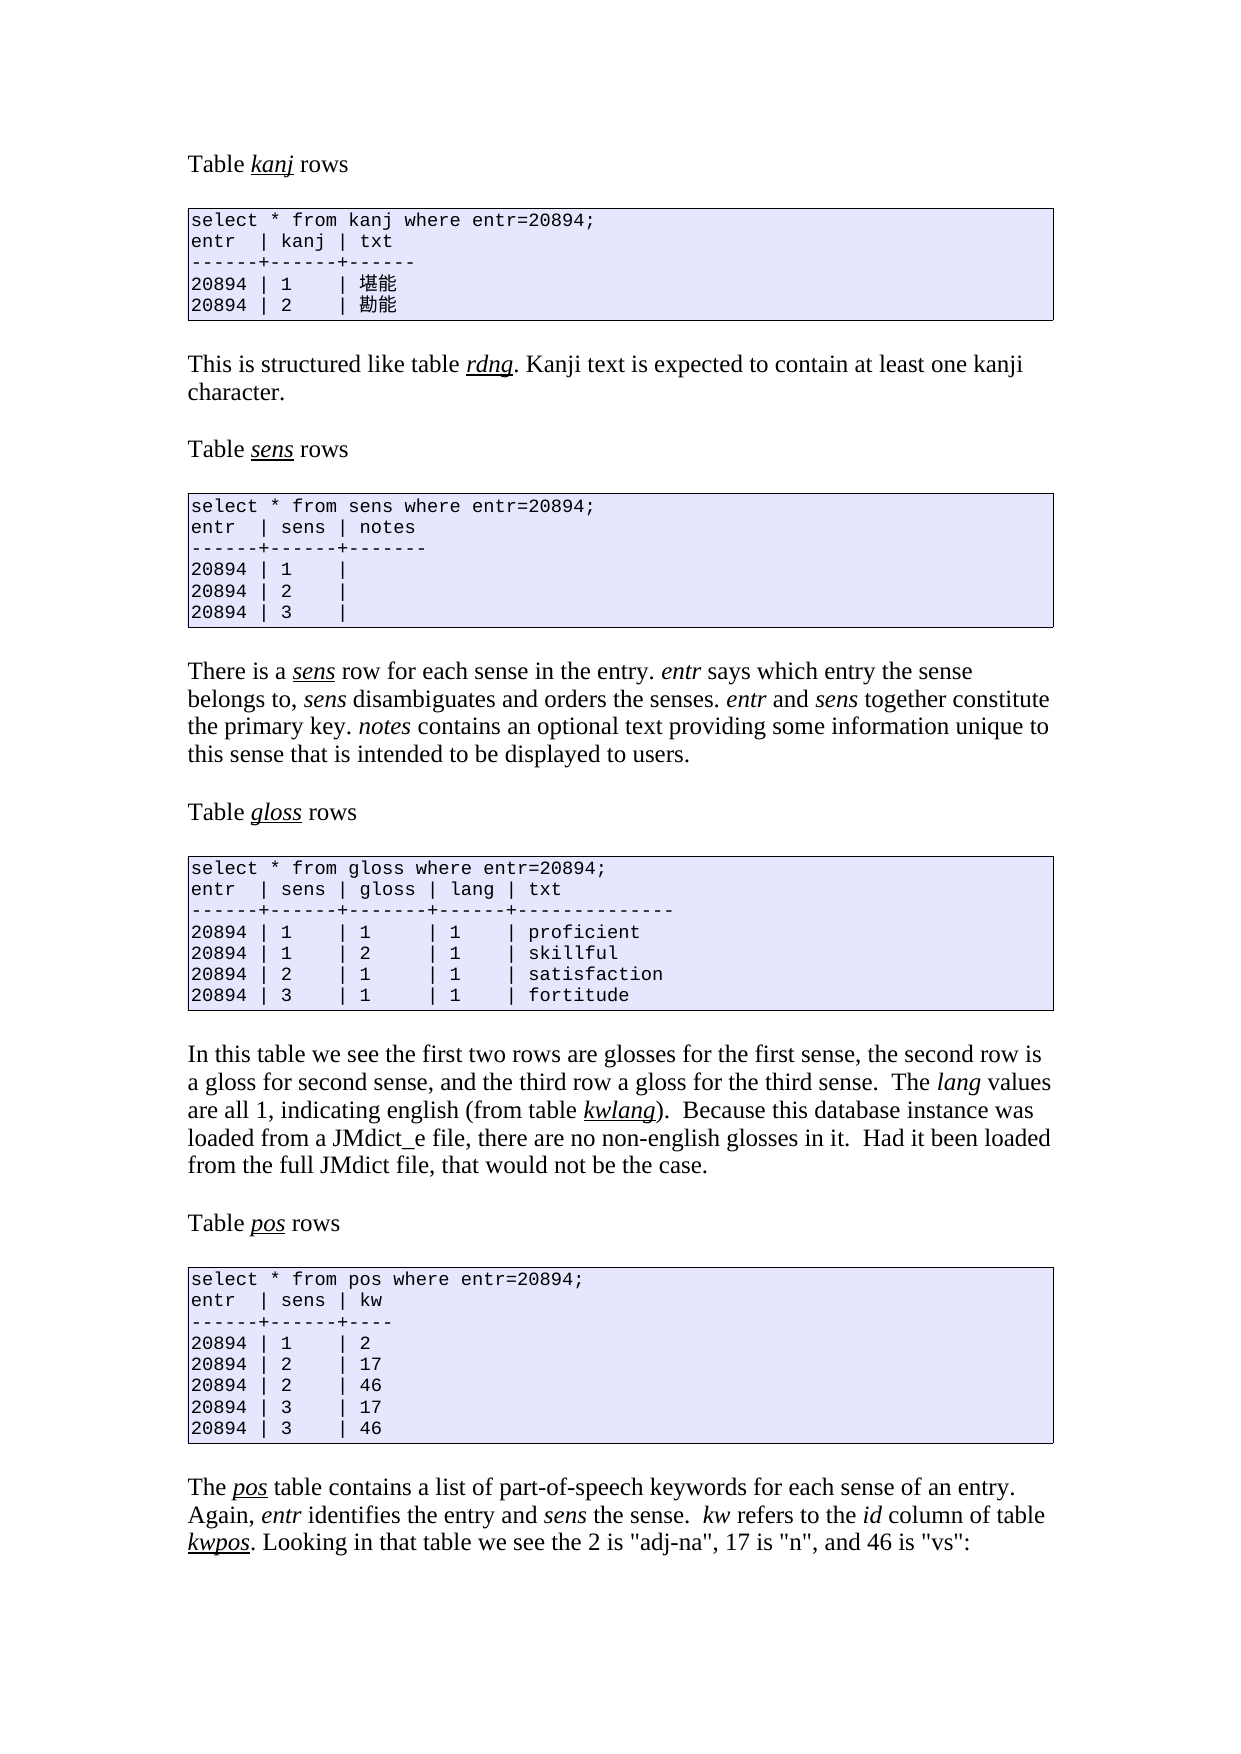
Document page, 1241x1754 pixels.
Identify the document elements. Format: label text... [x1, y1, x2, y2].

text select * from kanj where entr=20894; entr | kanj | txt ------+------+------ 20894 | 1 | 堪能 20894 | 2 | 勘能 [189, 209, 1053, 320]
text select * from gloss where entr=20894; entr | sens | gloss | lang | txt ------+------+-------+------+-------------- 20894 | 1 | 1 | 1 | proficient 20894 | 1 | 2 | 1 | skillful 20894 | 2 | 1 | 1 | satisfaction 20894 | 3 | 1 | 1 | fortitude [189, 857, 1053, 1010]
text This is structured like table rdng. Kanji text is expected to contain at least one kanji character. [187, 350, 1053, 406]
text select * from pos where entr=20894; entr | sens | kw ------+------+---- 20894 | 1 | 2 20894 | 2 | 17 20894 | 2 | 46 20894 | 3 | 17 20894 | 3 | 46 [189, 1268, 1053, 1443]
text select * from sens where entr=20894; entr | sens | notes ------+------+------- 20894 | 1 | 20894 | 2 | 20894 | 3 | [189, 494, 1053, 627]
text The pos table contains a list of part-of-speech keywords for each sense of an entry. Again, entr identifies the entry and sens the sense. kw refers to the id column of table kwpos. Looking in that table we see the 2 is "adj-na", 17 is "n", and 46 is "vs": [187, 1473, 1053, 1556]
text Table pos rows [187, 1209, 1053, 1237]
text Table kanj rows [187, 150, 1053, 178]
text Table gloss rows [187, 798, 1053, 826]
text Table sens rows [187, 436, 1053, 463]
text There is a sens row for each sense in the entry. entr says which entry the sense belongs to, sens disambiguates and orders the senses. entr and sens together constitute the primary key. notes contains an optional text providing some information unique to this sense that is intended to be displayed to users. [187, 657, 1053, 768]
text In this table we see the first two rows are glosses for the first sense, the second row is a gloss for second sense, and the third row a gloss for the third sense. The lang values are all 1, indicating english (from table kwlang). Because this database instance was loaded from a JMdict_e file, there are no non-english glosses in it. Had it been loaded from the full JMdict file, that would not be the case. [187, 1041, 1053, 1179]
